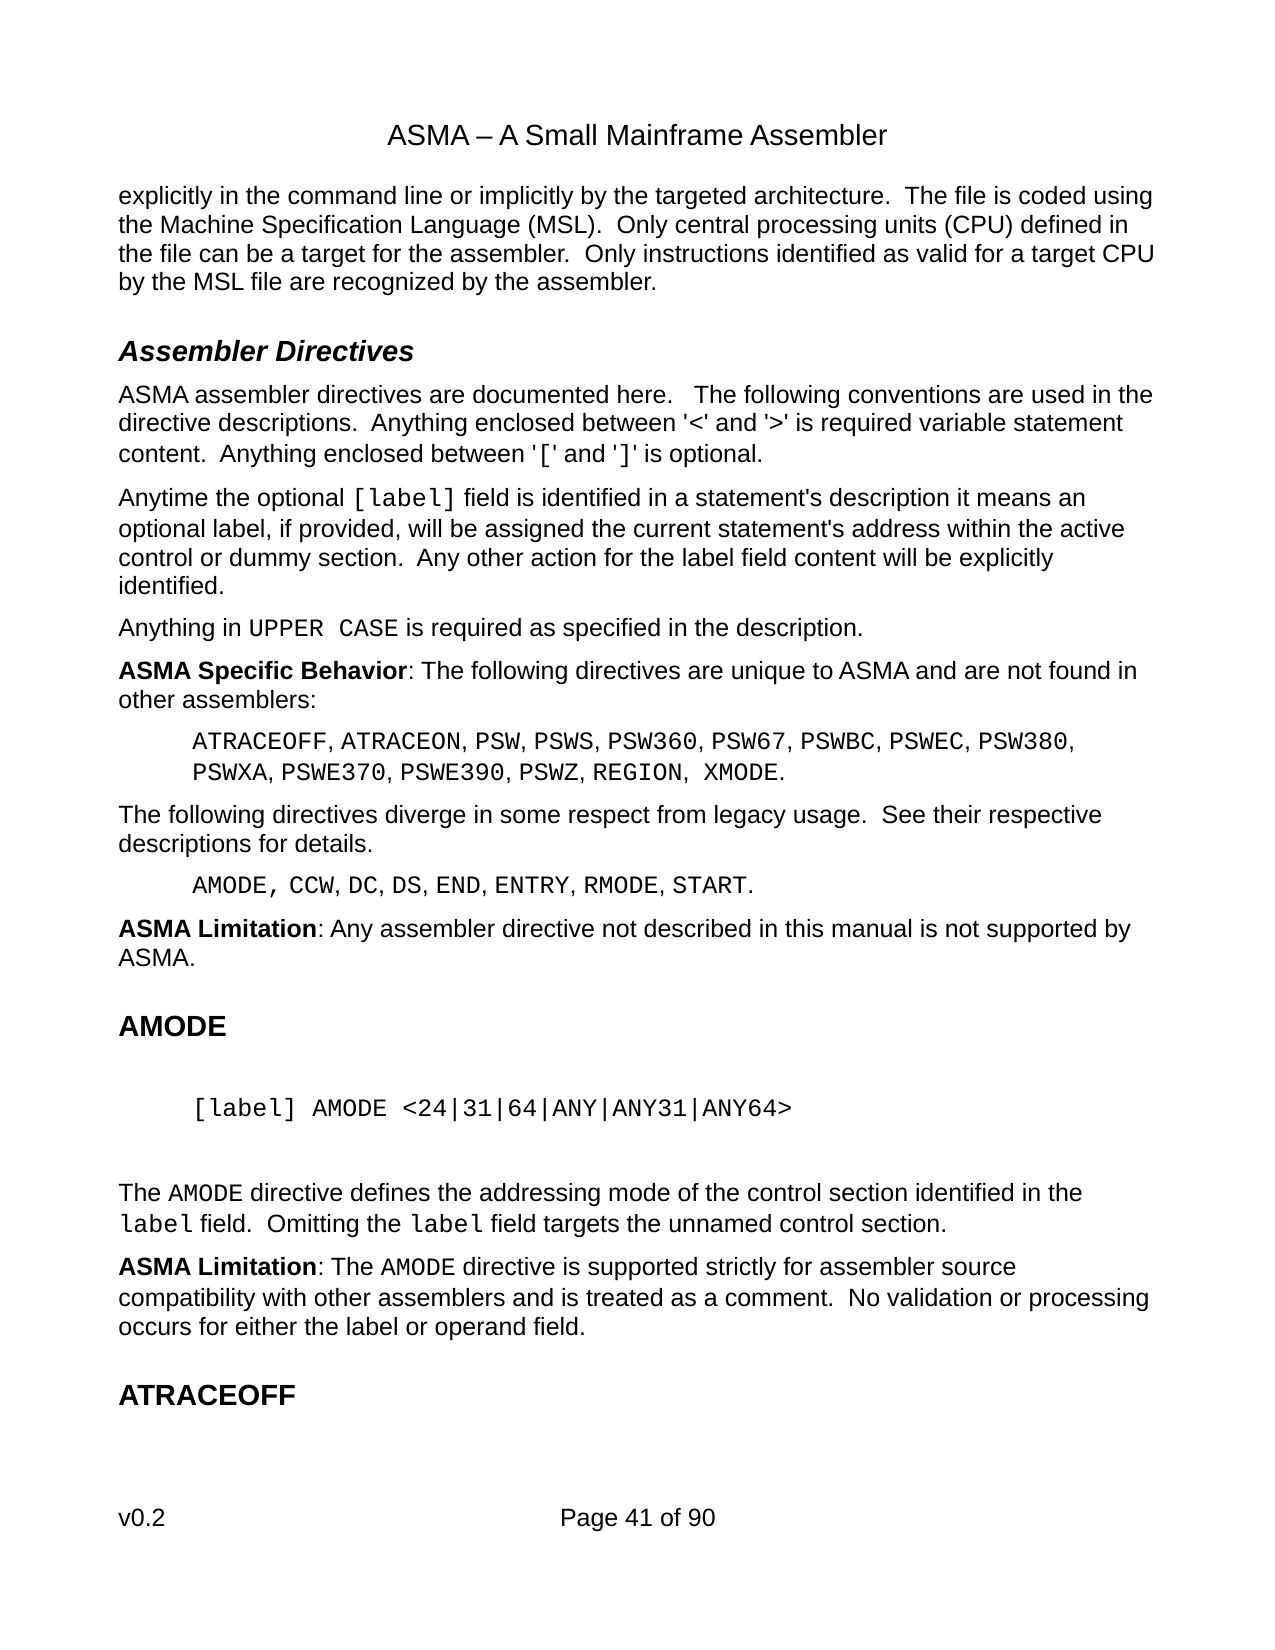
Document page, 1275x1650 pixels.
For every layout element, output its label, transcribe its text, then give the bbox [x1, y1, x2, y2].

text ASMA assembler directives are documented here. The following conventions are used in the directive descriptions. Anything enclosed between '<' and '>' is required variable statement content. Anything enclosed between '[' and ']' is optional. [118, 380, 1157, 470]
text ASMA Limitation: The AMODE directive is supported strictly for assembler source compatibility with other assemblers and is treated as a comment. No validation or processing occurs for either the label or operand field. [118, 1252, 1157, 1341]
text [label] AMODE <24|31|64|ANY|ANY31|ANY64> [192, 1096, 1157, 1124]
text Anything in UPPER CASE is required as specified in the description. [118, 612, 1157, 643]
subtitle Assembler Directives [118, 334, 1157, 367]
text ASMA Specific Behavior: The following directives are unique to ASMA and are not found in other assemblers: [118, 656, 1157, 713]
text ATRACEOFF, ATRACEON, PSW, PSWS, PSW360, PSW67, PSWBC, PSWEC, PSW380, PSWXA, PSWE370, PSWE390, PSWZ, REGION, XMODE. [192, 726, 1157, 788]
text Anytime the optional [label] field is identified in a statement's description it means an optional label, if provided, will be assigned the current statement's address within the active control or dummy section. Any other action for the label field content will be explicitly identified. [118, 483, 1157, 600]
text The AMODE directive defines the addressing mode of the control section identified in the label field. Omitting the label field targets the unnamed control section. [118, 1178, 1157, 1239]
text ASMA Limitation: Any assembler directive not described in this manual is not supported by ASMA. [118, 914, 1157, 971]
subtitle AMODE [118, 1009, 1157, 1042]
subtitle ATRACEOFF [118, 1378, 1157, 1412]
text The following directives diverge in some respect from legacy usage. See their respective descriptions for details. [118, 800, 1157, 858]
text explicitly in the command line or implicitly by the targeted architecture. The file is coded using the Machine Specification Language (MSL). Only central processing units (CPU) defined in the file can be a target for the assembler. Only instructions identified as valid for a target CPU by the MSL file are recognized by the assembler. [118, 181, 1157, 296]
text AMODE, CCW, DC, DS, END, ENTRY, RMODE, START. [192, 870, 1157, 901]
